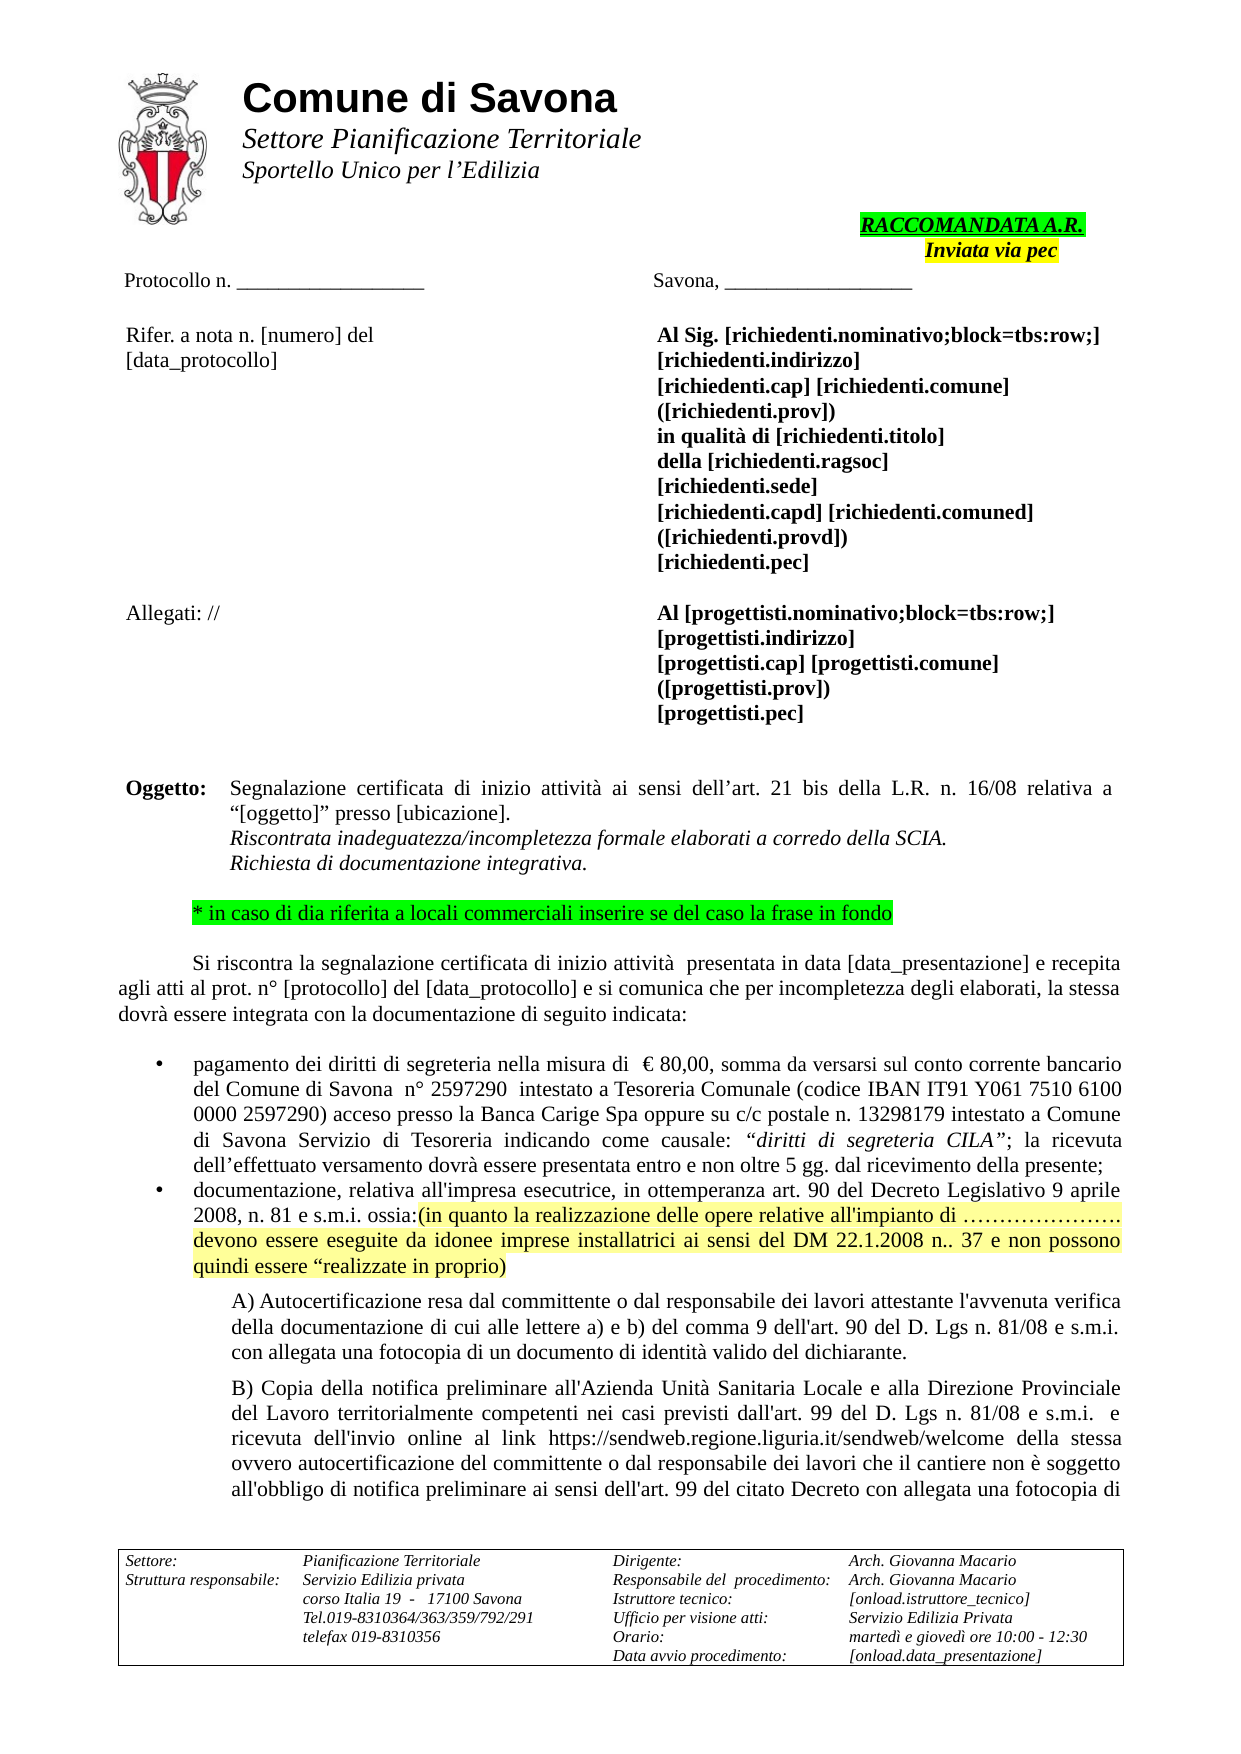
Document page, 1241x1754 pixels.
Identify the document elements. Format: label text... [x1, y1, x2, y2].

list pagamento dei diritti di segreteria nella misura di € 80,00, somma da versarsi sul conto corrente bancario del Comune di Savona n° 2597290 intestato a Tesoreria Comunale (codice IBAN IT91 Y061 7510 6100 0000 2597290) acceso presso la Banca Carige Spa oppure su c/c postale n. 13298179 intestato a Comune di Savona Servizio di Tesoreria indicando come causale: “diritti di segreteria CILA”; la ricevuta dell’effettuato versamento dovrà essere presentata entro e non oltre 5 gg. dal ricevimento della presente; [156, 1051, 1122, 1177]
picture [118, 73, 207, 225]
list documentazione, relativa all'impresa esecutrice, in ottemperanza art. 90 del Decreto Legislativo 9 aprile 2008, n. 81 e s.m.i. ossia:(in quanto la realizzazione delle opere relative all'impianto di …………………. devono essere eseguite da idonee imprese installatrici ai sensi del DM 22.1.2008 n.. 37 e non possono quindi essere “realizzate in proprio) [156, 1177, 1122, 1278]
text A) Autocertificazione resa dal committente o dal responsabile dei lavori attestante l'avvenuta verifica della documentazione di cui alle lettere a) e b) del comma 9 dell'art. 90 del D. Lgs n. 81/08 e s.m.i. con allegata una fotocopia di un documento di identità valido del dichiarante. [231, 1288, 1122, 1364]
text Si riscontra la segnalazione certificata di inizio attività presentata in data [data_presentazione] e recepita agli atti al prot. n° [protocollo] del [data_protocollo] e si comunica che per incompletezza degli elaborati, la stessa dovrà essere integrata con la documentazione di seguito indicata: [118, 950, 1122, 1026]
table_header Protocollo n. __________________ [118, 263, 647, 298]
table_header Rifer. a nota n. [numero] del [data_protocollo] [118, 322, 486, 599]
table_header Segnalazione certificata di inizio attività ai sensi dell’art. 21 bis della L.R. n. 16/08 relativa a “[oggetto]” presso [ubicazione]. Riscontrata inadeguatezza/incompletezza formale elaborati a corredo della SCIA. Richiesta di documentazione integrativa. [222, 775, 1122, 876]
table_header Al Sig. [richiedenti.nominativo;block=tbs:row;] [richiedenti.indirizzo] [richiedenti.cap] [richiedenti.comune] ([richiedenti.prov]) in qualità di [richiedenti.titolo] della [richiedenti.ragsoc] [richiedenti.sede] [richiedenti.capd] [richiedenti.comuned] ([richiedenti.provd]) [richiedenti.pec] [650, 322, 1122, 599]
text Sportello Unico per l’Edilizia [207, 155, 1122, 183]
text Comune di Savona [207, 73, 1122, 121]
table_header [486, 322, 649, 599]
text * in caso di dia riferita a locali commerciali inserire se del caso la frase in fondo [118, 900, 1122, 925]
table_cell Al [progettisti.nominativo;block=tbs:row;] [progettisti.indirizzo] [progettisti.cap] [progettisti.comune] ([progettisti.prov]) [progettisti.pec] [650, 600, 1122, 751]
text RACCOMANDATA A.R. [118, 212, 1122, 237]
table_cell [486, 600, 649, 751]
text B) Copia della notifica preliminare all'Azienda Unità Sanitaria Locale e alla Direzione Provinciale del Lavoro territorialmente competenti nei casi previsti dall'art. 99 del D. Lgs n. 81/08 e s.m.i. e ricevuta dell'invio online al link https://sendweb.regione.liguria.it/sendweb/welcome della stessa ovvero autocertificazione del committente o dal responsabile dei lavori che il cantiere non è soggetto all'obbligo di notifica preliminare ai sensi dell'art. 99 del citato Decreto con allegata una fotocopia di [231, 1375, 1122, 1501]
table_header Oggetto: [118, 775, 222, 876]
text Settore Pianificazione Territoriale [207, 121, 1122, 155]
table_cell Allegati: // [118, 600, 486, 751]
text Inviata via pec [118, 237, 1122, 263]
table_header Savona, __________________ [647, 263, 1122, 298]
